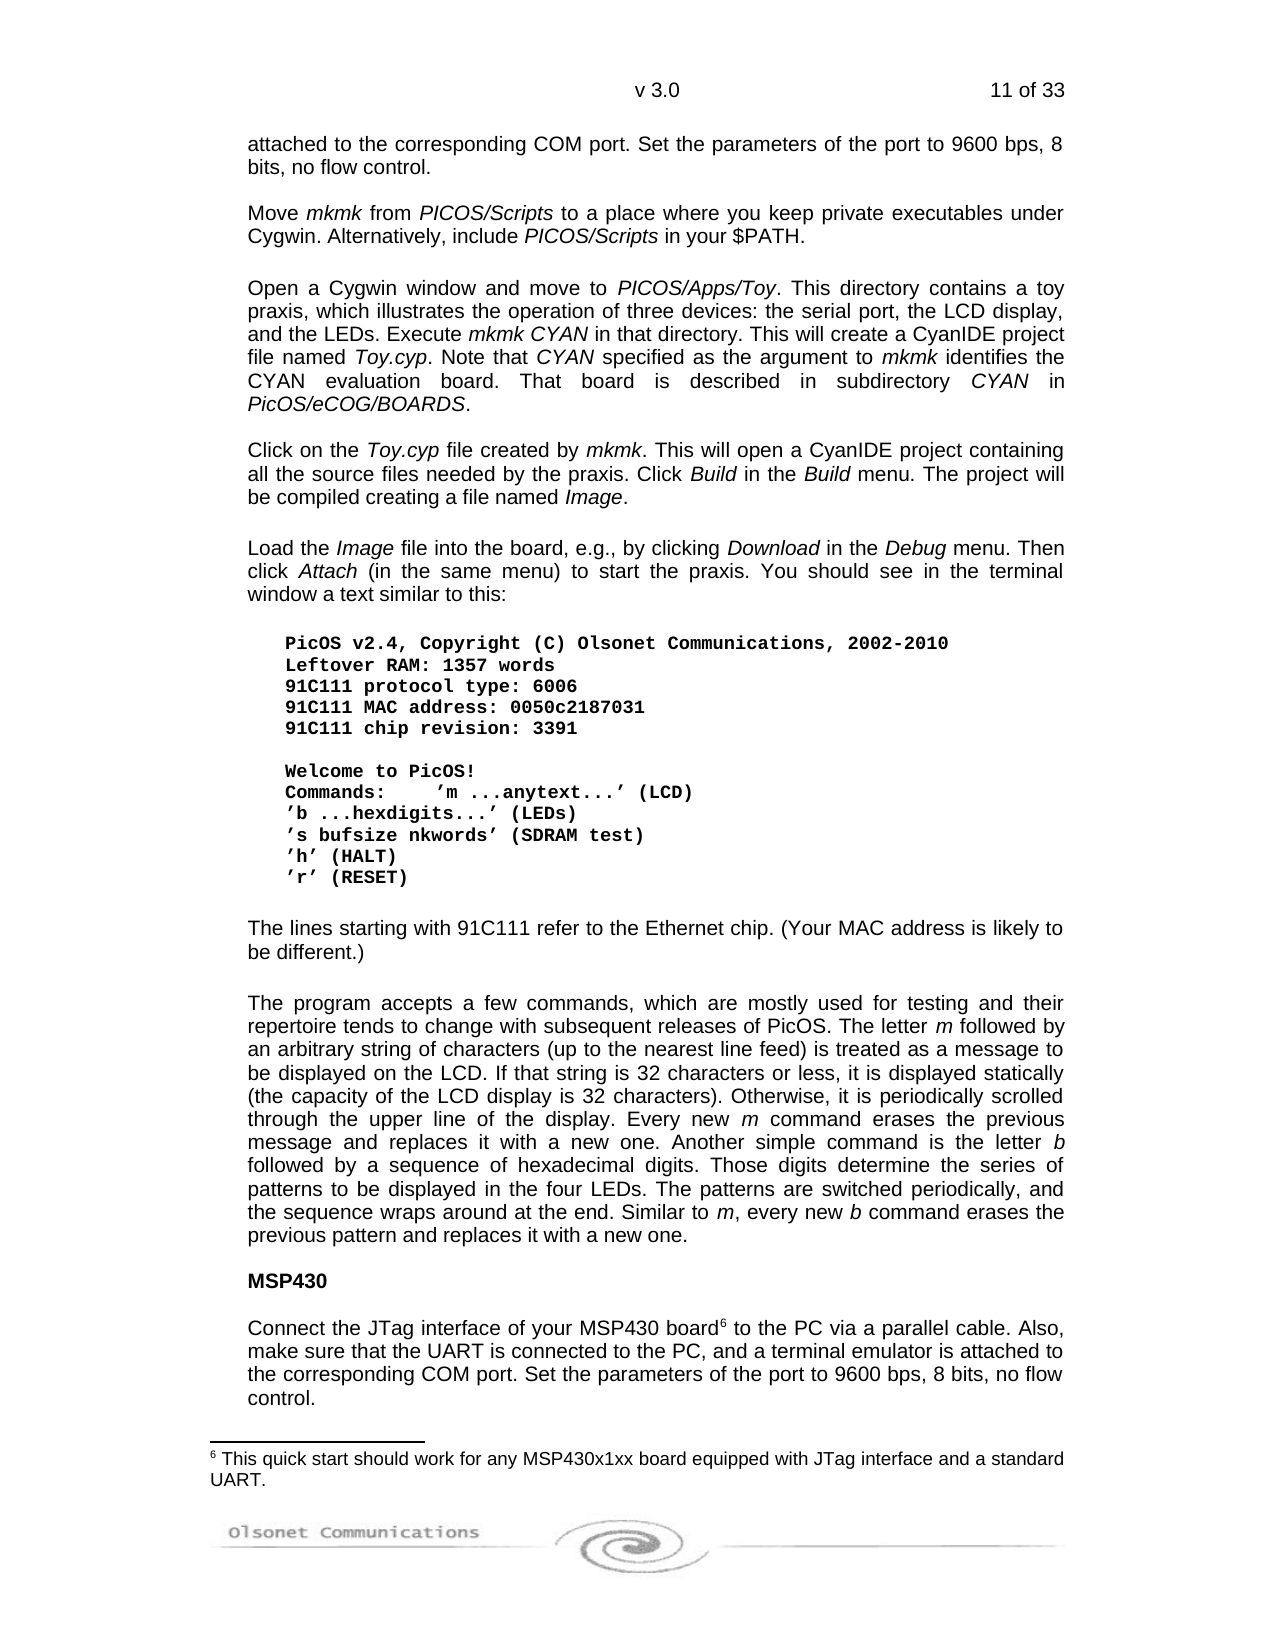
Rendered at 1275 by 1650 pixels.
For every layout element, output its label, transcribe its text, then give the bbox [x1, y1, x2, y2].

text ’r’ (RESET) [285, 868, 1065, 889]
text Move mkmk from PICOS/Scripts to a place where you keep private executables under Cygwin. Alternatively, include PICOS/Scripts in your $PATH. [247, 202, 1065, 248]
text Load the Image file into the board, e.g., by clicking Download in the Debug menu. Then click Attach (in the same menu) to start the praxis. You should see in the terminal window a text similar to this: [247, 536, 1065, 606]
text 91C111 protocol type: 6006 [285, 677, 1065, 698]
text ’s bufsize nkwords’ (SDRAM test) [285, 825, 1065, 847]
text Welcome to PicOS! [285, 762, 1065, 783]
text The lines starting with 91C111 refer to the Ethernet chip. (Your MAC address is likely to be different.) [247, 917, 1065, 963]
text ’b ...hexdigits...’ (LEDs) [285, 804, 1065, 825]
text 91C111 chip revision: 3391 [285, 719, 1065, 740]
text The program accepts a few commands, which are mostly used for testing and their repertoire tends to change with subsequent releases of PicOS. The letter m followed by an arbitrary string of characters (up to the nearest line feed) is treated as a message to be displayed on the LCD. If that string is 32 characters or less, it is displayed statically (the capacity of the LCD display is 32 characters). Otherwise, it is periodically scrolled through the upper line of the display. Every new m command erases the previous message and replaces it with a new one. Another simple command is the letter b followed by a sequence of hexadecimal digits. Those digits determine the series of patterns to be displayed in the four LEDs. The patterns are switched periodically, and the sequence wraps around at the end. Similar to m, every new b command erases the previous pattern and replaces it with a new one. [247, 991, 1065, 1247]
text Click on the Toy.cyp file created by mkmk. This will open a CyanIDE project containing all the source files needed by the praxis. Click Build in the Build menu. The project will be compiled creating a file named Image. [247, 439, 1065, 508]
text MSP430 [247, 1270, 1065, 1293]
text This quick start should work for any MSP430x1xx board equipped with JTag interface and a standard UART. [210, 1448, 1065, 1490]
text Open a Cygwin window and move to PICOS/Apps/Toy. This directory contains a toy praxis, which illustrates the operation of three devices: the serial port, the LCD display, and the LEDs. Execute mkmk CYAN in that directory. This will create a CyanIDE project file named Toy.cyp. Note that CYAN specified as the argument to mkmk identifies the CYAN evaluation board. That board is described in subdirectory CYAN in PicOS/eCOG/BOARDS. [247, 276, 1065, 416]
text attached to the corresponding COM port. Set the parameters of the port to 9600 bps, 8 bits, no flow control. [247, 132, 1065, 179]
text Commands: ’m ...anytext...’ (LCD) [285, 783, 1065, 804]
text 91C111 MAC address: 0050c2187031 [285, 698, 1065, 719]
text PicOS v2.4, Copyright (C) Olsonet Communications, 2002-2010 [285, 634, 1065, 655]
picture [210, 1504, 1065, 1596]
text Connect the JTag interface of your MSP430 board to the PC via a parallel cable. Also, make sure that the UART is connected to the PC, and a terminal emulator is attached to the corresponding COM port. Set the parameters of the port to 9600 bps, 8 bits, no flow control. [247, 1317, 1065, 1409]
text Leftover RAM: 1357 words [285, 655, 1065, 677]
text ’h’ (HALT) [285, 847, 1065, 868]
